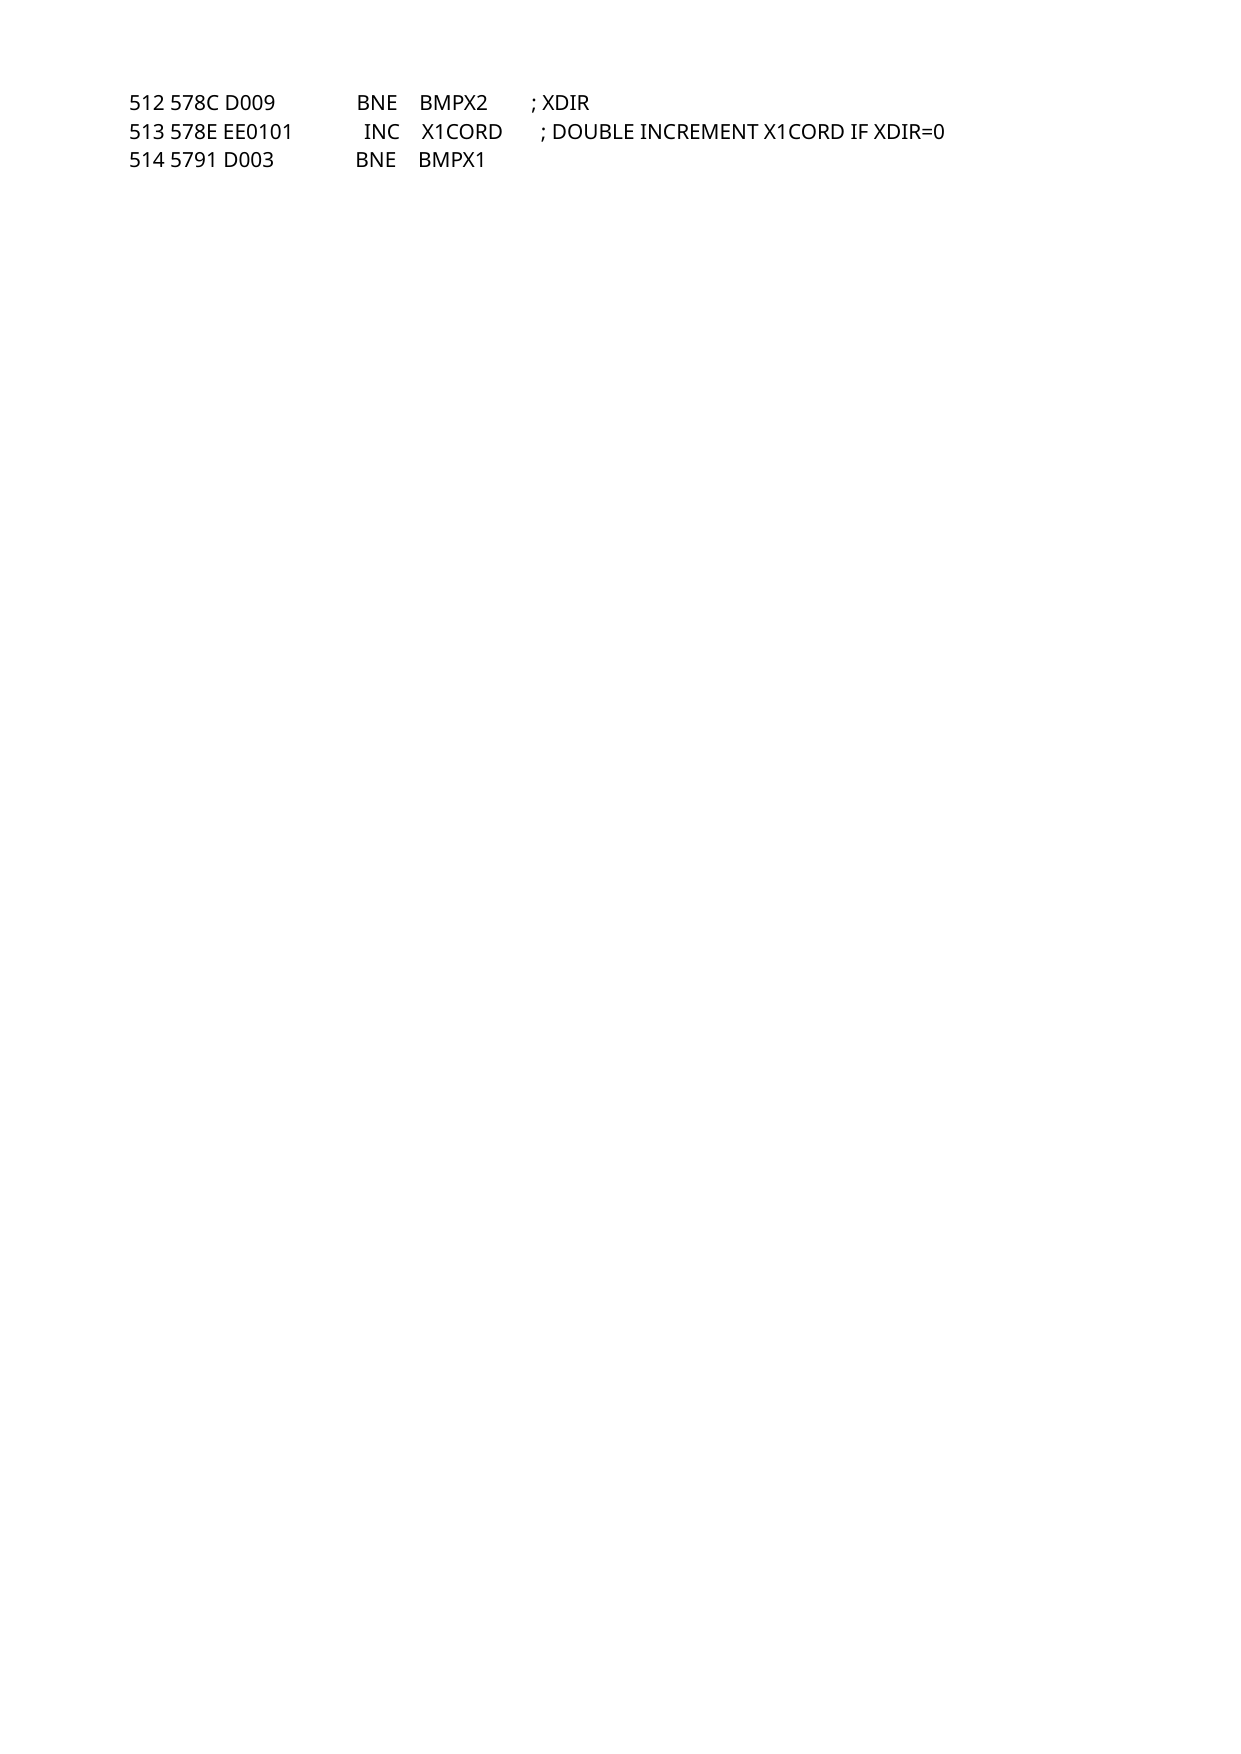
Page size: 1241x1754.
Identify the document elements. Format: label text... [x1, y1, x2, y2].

text 514 5791 D003 BNE BMPX1 [118, 145, 1152, 174]
text 512 578C D009 BNE BMPX2 ; XDIR [118, 88, 1152, 117]
text 513 578E EE0101 INC X1CORD ; DOUBLE INCREMENT X1CORD IF XDIR=0 [118, 117, 1152, 145]
